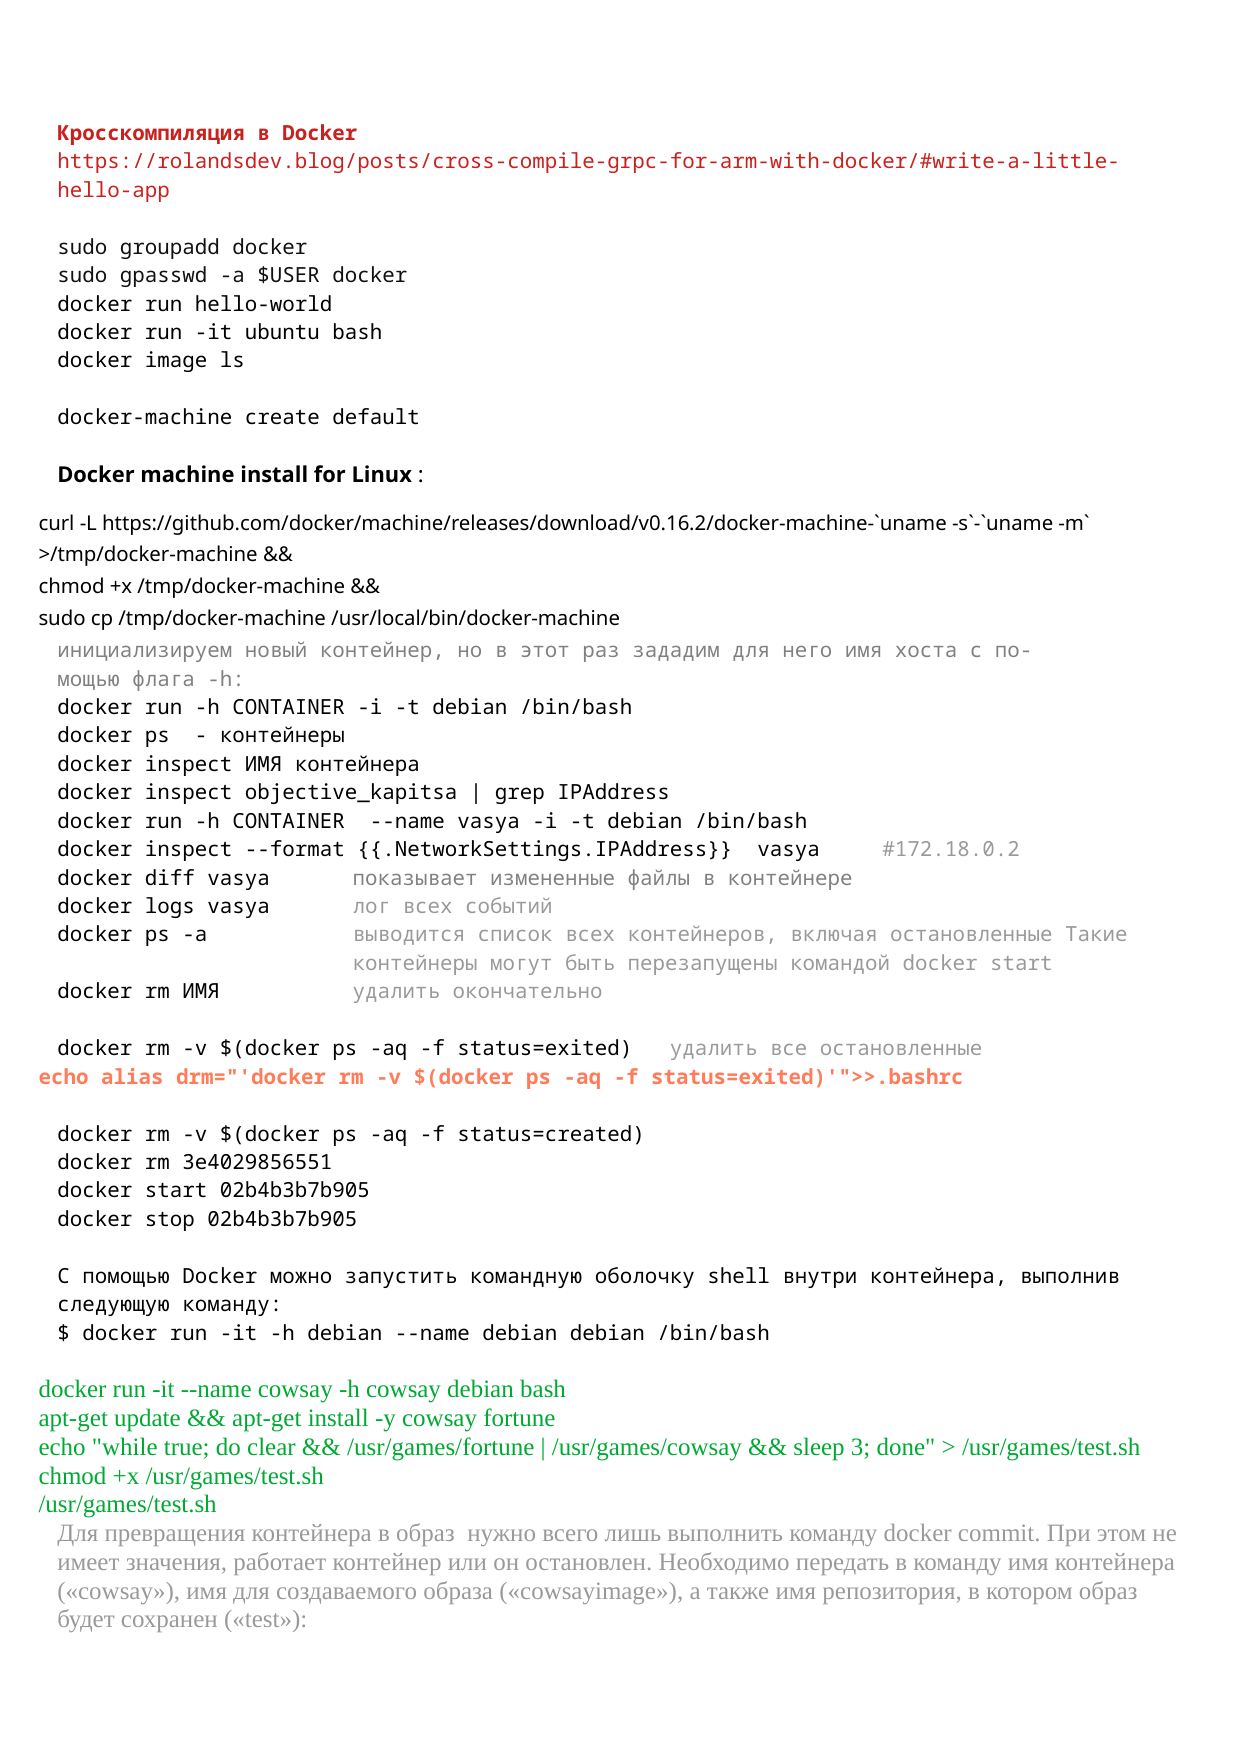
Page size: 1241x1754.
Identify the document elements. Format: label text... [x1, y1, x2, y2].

text docker ps -a выводится список всех контейнеров, включая остановленные Такие [57, 919, 1182, 948]
text docker stop 02b4b3b7b905 [57, 1204, 1182, 1232]
text docker run hello-world [57, 289, 1182, 317]
text apt-get update && apt-get install -y cowsay fortune [38, 1403, 1182, 1432]
text контейнеры могут быть перезапущены командой docker start [57, 948, 1182, 976]
text docker start 02b4b3b7b905 [57, 1176, 1182, 1204]
text $ docker run -it -h debian --name debian debian /bin/bash [57, 1318, 1182, 1346]
text docker rm -v $(docker ps -aq -f status=exited) удалить все остановленные [57, 1033, 1182, 1062]
text С помощью Docker можно запустить командную оболочку shell внутри контейнера, выполнив следующую команду: [57, 1261, 1182, 1318]
text docker rm -v $(docker ps -aq -f status=created) [57, 1119, 1182, 1147]
text docker inspect --format {{.NetworkSettings.IPAddress}} vasya #172.18.0.2 [57, 834, 1182, 863]
text docker run -h CONTAINER -i -t debian /bin/bash [57, 692, 1182, 721]
text curl -L https://github.com/docker/machine/releases/download/v0.16.2/docker-machine-`uname -s`-`uname -m` >/tmp/docker-machine && chmod +x /tmp/docker-machine && sudo cp /tmp/docker-machine /usr/local/bin/docker-machine [38, 508, 1182, 631]
text /usr/games/test.sh [38, 1489, 1182, 1518]
text Для превращения контейнера в образ нужно всего лишь выполнить команду docker commit. При этом не имеет значения, работает контейнер или он остановлен. Необходимо передать в команду имя контейнера («cowsay»), имя для создаваемого образа («cowsayimage»), а также имя репозитория, в котором образ будет сохранен («test»): [57, 1518, 1182, 1633]
text docker inspect ИМЯ контейнера [57, 749, 1182, 777]
text https://rolandsdev.blog/posts/cross-compile-grpc-for-arm-with-docker/#write-a-little-hello-app [57, 147, 1182, 203]
text docker run -h CONTAINER --name vasya -i -t debian /bin/bash [57, 806, 1182, 834]
text Кросскомпиляция в Docker [57, 118, 1182, 147]
text sudo gpasswd -a $USER docker [57, 260, 1182, 289]
text echo alias drm="'docker rm -v $(docker ps -aq -f status=exited)'">>.bashrc [38, 1062, 1182, 1090]
text docker diff vasya показывает измененные файлы в контейнере [57, 863, 1182, 891]
text docker rm ИМЯ удалить окончательно [57, 976, 1182, 1005]
text docker run -it ubuntu bash [57, 317, 1182, 346]
text docker ps - контейнеры [57, 721, 1182, 749]
text chmod +x /usr/games/test.sh [38, 1461, 1182, 1489]
text docker logs vasya лог всех событий [57, 891, 1182, 919]
text docker rm 3e4029856551 [57, 1147, 1182, 1176]
text docker image ls [57, 346, 1182, 374]
text docker run -it --name cowsay -h cowsay debian bash [38, 1374, 1182, 1403]
text Docker machine install for Linux : [57, 459, 1182, 489]
text docker-machine create default [57, 402, 1182, 431]
text sudo groupadd docker [57, 232, 1182, 260]
text echo "while true; do clear && /usr/games/fortune | /usr/games/cowsay && sleep 3; done" > /usr/games/test.sh [38, 1432, 1182, 1461]
text инициализируем новый контейнер, но в этот раз зададим для него имя хоста с по- [57, 635, 1182, 664]
text мощью флага -h: [57, 664, 1182, 692]
text docker inspect objective_kapitsa | grep IPAddress [57, 777, 1182, 806]
